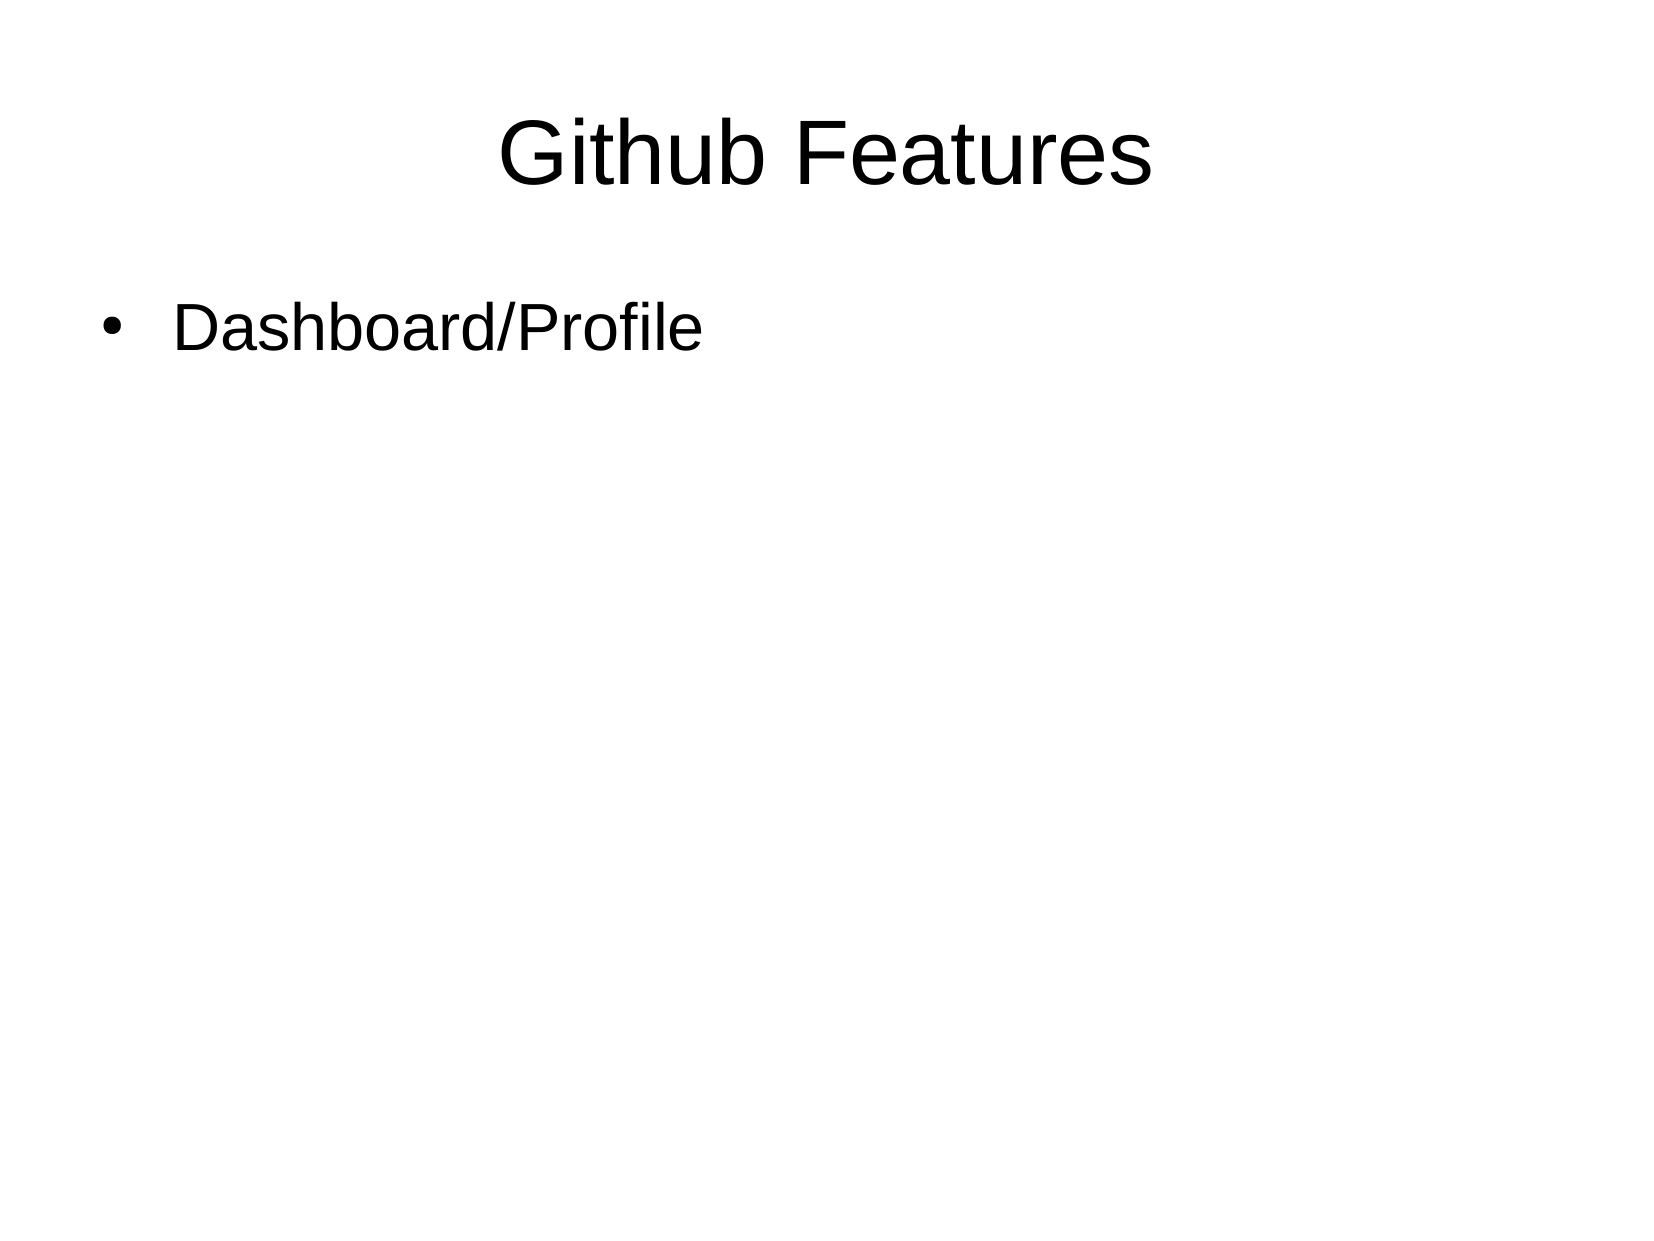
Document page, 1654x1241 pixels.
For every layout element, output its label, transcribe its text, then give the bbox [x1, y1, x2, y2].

title Github Features [82, 49, 1571, 257]
list Dashboard/Profile [82, 290, 1571, 1109]
